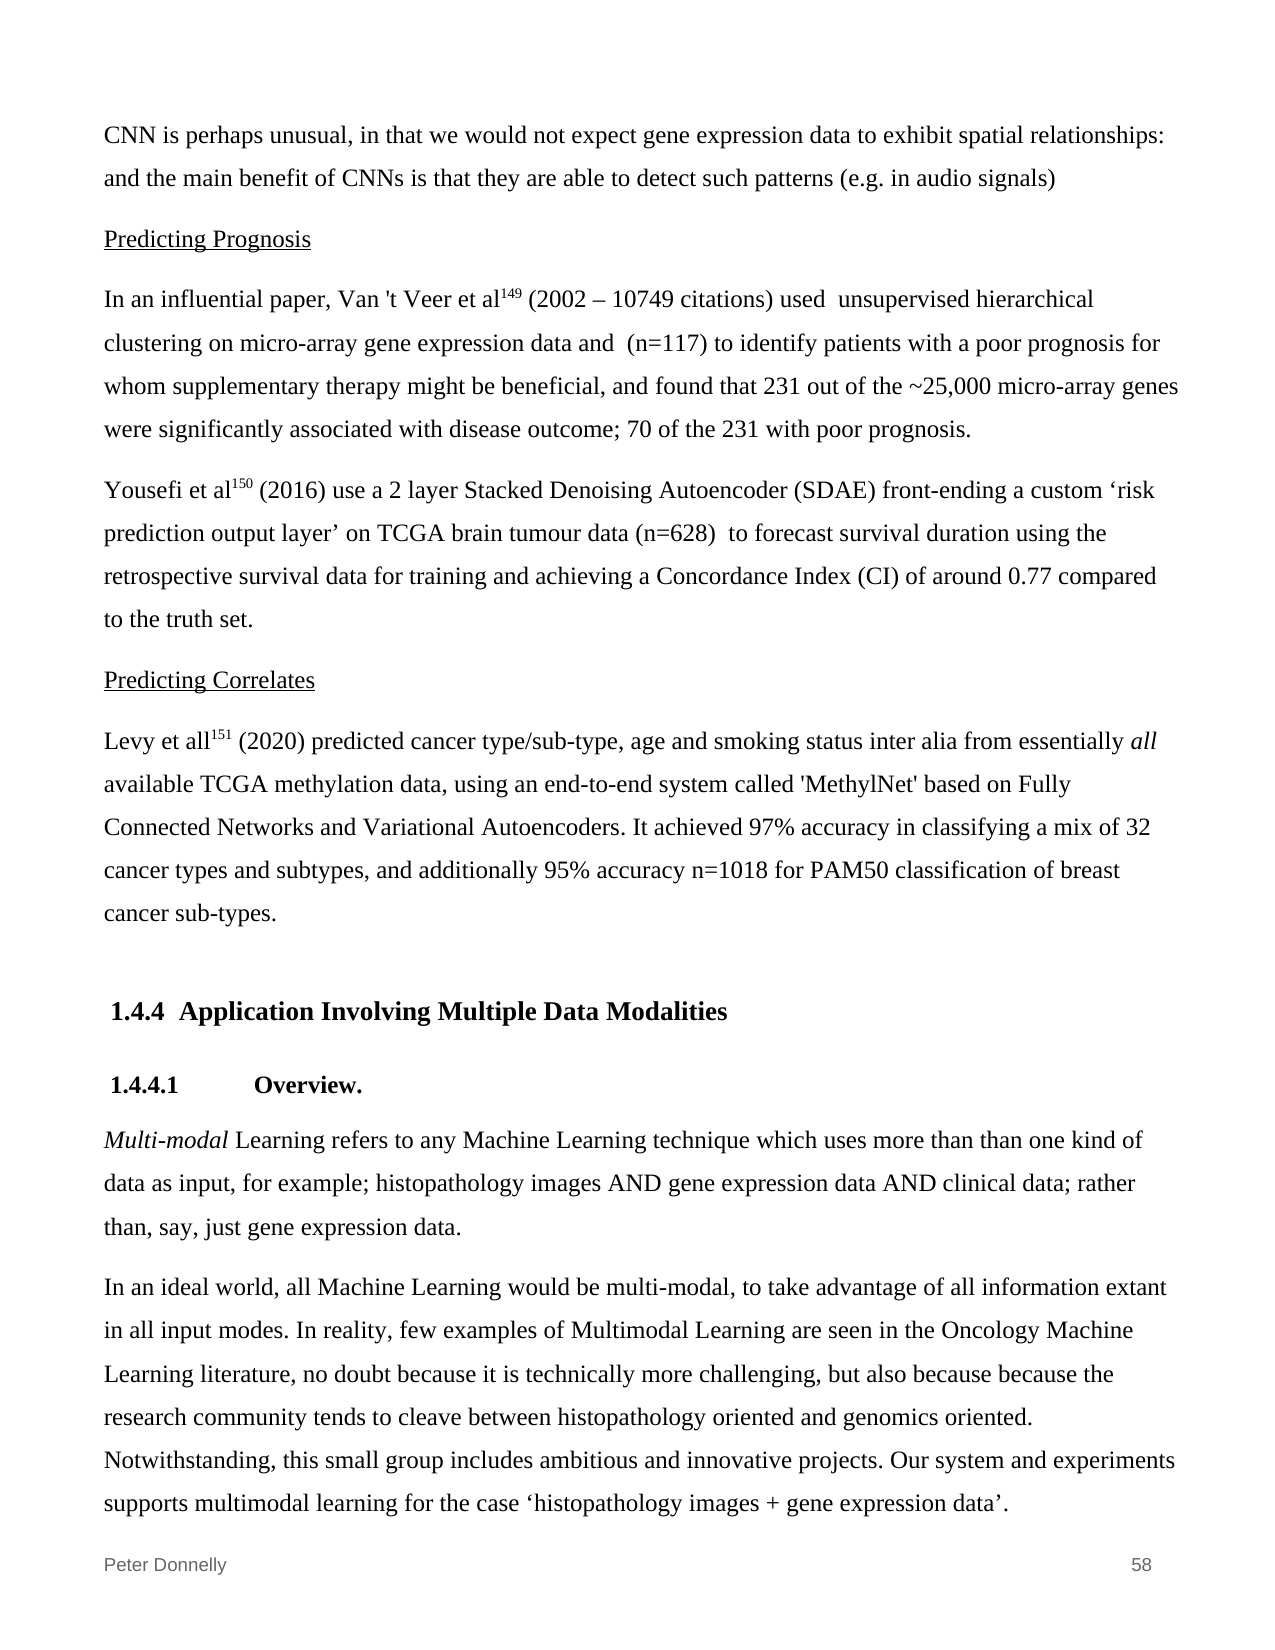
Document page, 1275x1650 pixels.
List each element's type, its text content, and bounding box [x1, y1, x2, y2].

subtitle Application Involving Multiple Data Modalities [103, 994, 1181, 1026]
text Levy et all (2020) predicted cancer type/sub-type, age and smoking status inter alia from essentially all available TCGA methylation data, using an end-to-end system called 'MethylNet' based on Fully Connected Networks and Variational Autoencoders. It achieved 97% accuracy in classifying a mix of 32 cancer types and subtypes, and additionally 95% accuracy n=1018 for PAM50 classification of breast cancer sub-types. [103, 726, 1181, 927]
text CNN is perhaps unusual, in that we would not expect gene expression data to exhibit spatial relationships: and the main benefit of CNNs is that they are able to detect such patterns (e.g. in audio signals) [103, 120, 1181, 192]
text Predicting Correlates [103, 665, 1181, 694]
text Predicting Prognosis [103, 224, 1181, 252]
text Yousefi et al (2016) use a 2 layer Stacked Denoising Autoencoder (SDAE) front-ending a custom ‘risk prediction output layer’ on TCGA brain tumour data (n=628) to forecast survival duration using the retrospective survival data for training and achieving a Concordance Index (CI) of around 0.77 compared to the truth set. [103, 475, 1181, 633]
subtitle Overview. [103, 1070, 1181, 1099]
text In an ideal world, all Machine Learning would be multi-modal, to take advantage of all information extant in all input modes. In reality, few examples of Multimodal Learning are seen in the Oncology Machine Learning literature, no doubt because it is technically more challenging, but also because because the research community tends to cleave between histopathology oriented and genomics oriented. Notwithstanding, this small group includes ambitious and innovative projects. Our system and experiments supports multimodal learning for the case ‘histopathology images + gene expression data’. [103, 1272, 1181, 1517]
text In an influential paper, Van 't Veer et al (2002 – 10749 citations) used unsupervised hierarchical clustering on micro-array gene expression data and (n=117) to identify patients with a poor prognosis for whom supplementary therapy might be beneficial, and found that 231 out of the ~25,000 micro-array genes were significantly associated with disease outcome; 70 of the 231 with poor prognosis. [103, 284, 1181, 443]
text Multi-modal Learning refers to any Machine Learning technique which uses more than than one kind of data as input, for example; histopathology images AND gene expression data AND clinical data; rather than, say, just gene expression data. [103, 1125, 1181, 1240]
